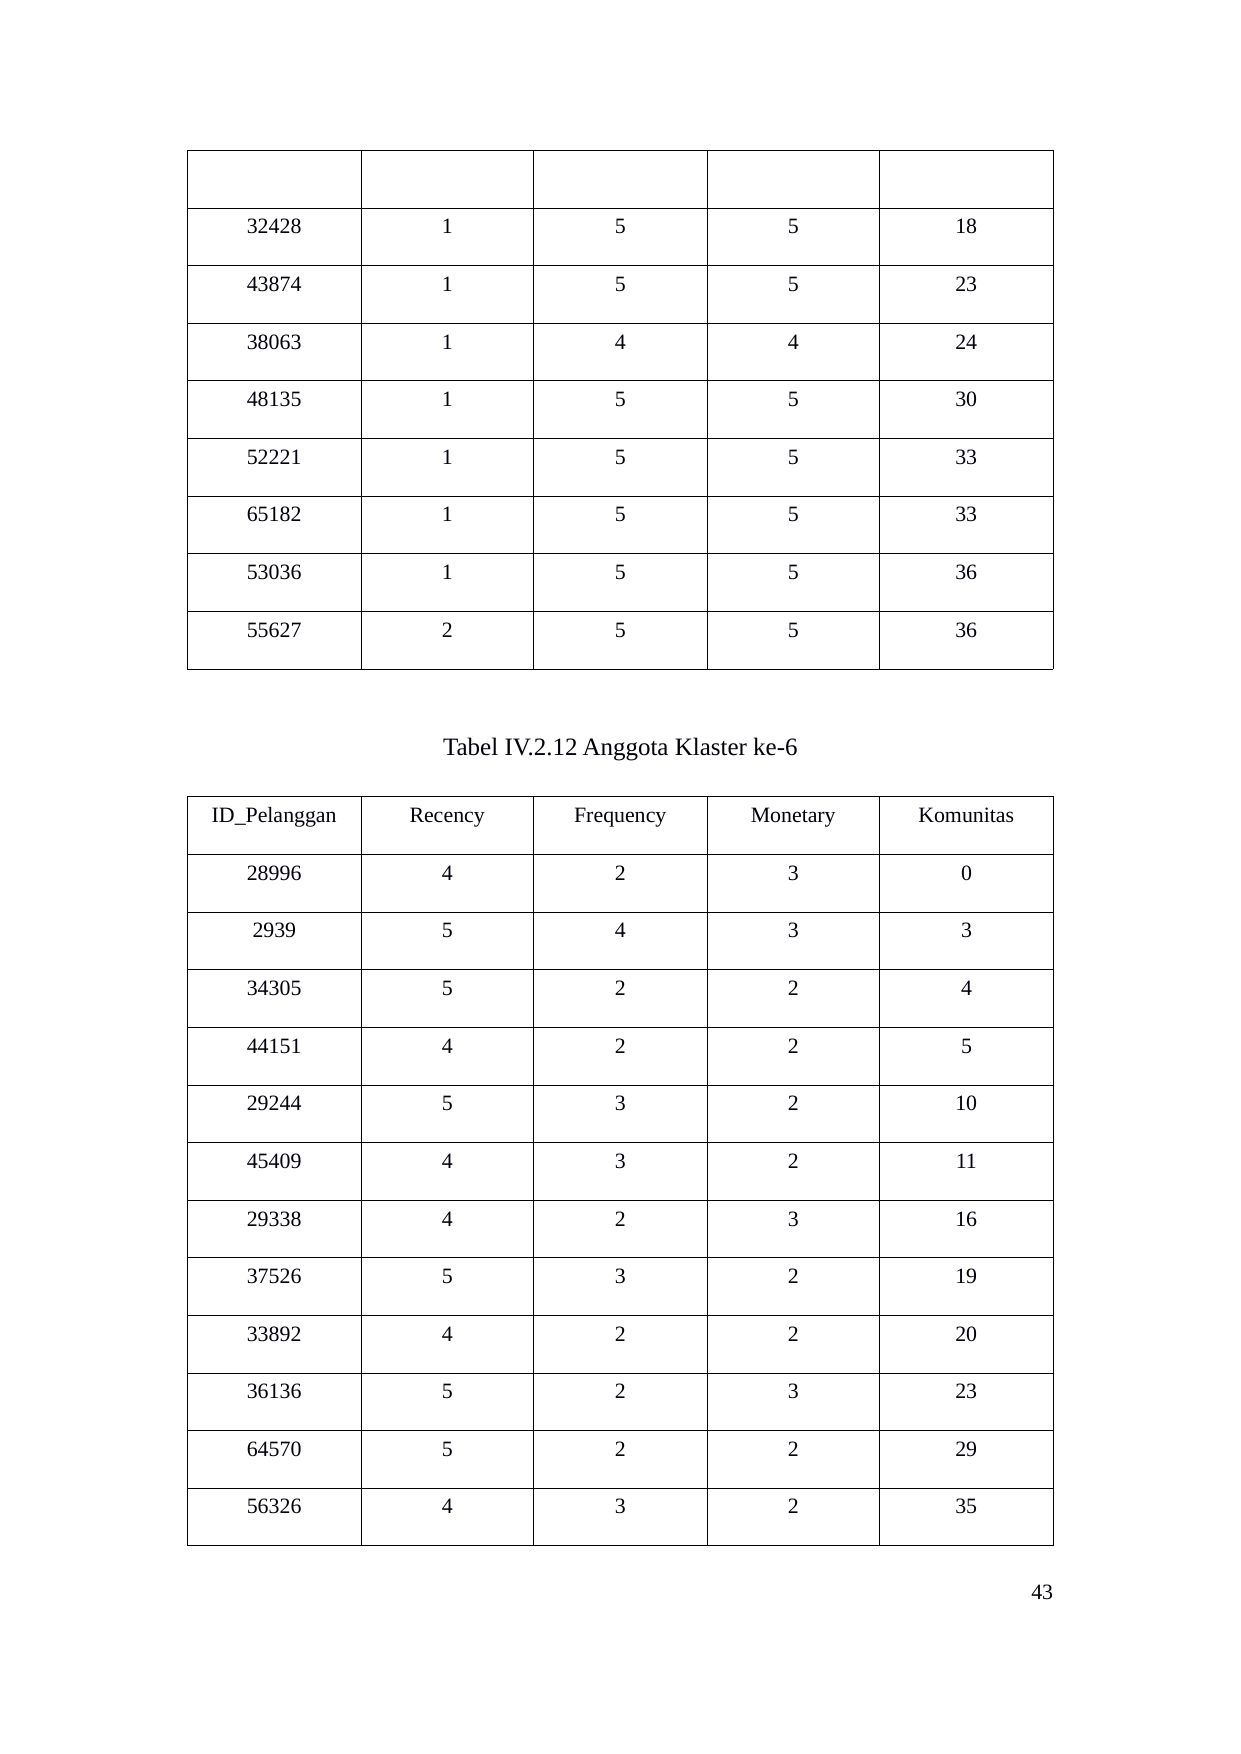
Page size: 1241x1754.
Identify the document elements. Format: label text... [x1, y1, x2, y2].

table_cell 1 [362, 439, 533, 496]
table_cell 1 [362, 554, 533, 611]
table_cell 1 [362, 497, 533, 553]
table_cell [880, 151, 1053, 208]
table_cell 65182 [188, 497, 361, 553]
table_cell 5 [534, 554, 707, 611]
table_cell 2 [708, 1143, 879, 1200]
table_cell 2 [362, 612, 533, 668]
table_cell 4 [880, 970, 1053, 1027]
table_cell 3 [708, 1201, 879, 1257]
table_cell 34305 [188, 970, 361, 1027]
table_cell 3 [534, 1258, 707, 1315]
table_header Recency [362, 797, 533, 854]
table_cell 1 [362, 266, 533, 323]
table_cell 4 [362, 855, 533, 912]
table_cell 2 [708, 1316, 879, 1372]
table_cell 20 [880, 1316, 1053, 1372]
table_cell 4 [362, 1316, 533, 1372]
table_cell 2 [708, 1086, 879, 1142]
table_cell 43874 [188, 266, 361, 323]
table_cell 3 [534, 1086, 707, 1142]
table_cell 48135 [188, 381, 361, 438]
table_cell 0 [880, 855, 1053, 912]
table_cell 30 [880, 381, 1053, 438]
table_cell 5 [534, 209, 707, 265]
table_cell 5 [708, 209, 879, 265]
table_cell 4 [362, 1201, 533, 1257]
table_cell 19 [880, 1258, 1053, 1315]
table_cell 5 [880, 1028, 1053, 1084]
table_cell 1 [362, 324, 533, 380]
table_cell [188, 151, 361, 208]
table_cell 24 [880, 324, 1053, 380]
table_cell 4 [708, 324, 879, 380]
table_header Komunitas [880, 797, 1053, 854]
table_cell 55627 [188, 612, 361, 668]
table_cell 5 [708, 554, 879, 611]
table_cell [534, 151, 707, 208]
table_cell [362, 151, 533, 208]
table_header ID_Pelanggan [188, 797, 361, 854]
table_cell 36136 [188, 1374, 361, 1430]
table_cell 4 [362, 1028, 533, 1084]
table_cell 2 [534, 1201, 707, 1257]
table_cell 2 [534, 1431, 707, 1488]
table_cell 18 [880, 209, 1053, 265]
table_cell 2 [534, 855, 707, 912]
table_cell 2 [534, 1028, 707, 1084]
table_cell 23 [880, 1374, 1053, 1430]
table_cell 4 [362, 1143, 533, 1200]
table_cell 33892 [188, 1316, 361, 1372]
table_cell 2 [708, 1489, 879, 1545]
table_cell 5 [534, 497, 707, 553]
table_cell 5 [362, 1431, 533, 1488]
table_cell 5 [708, 266, 879, 323]
table_cell 5 [534, 612, 707, 668]
table_cell 36 [880, 612, 1053, 668]
table_cell 5 [708, 439, 879, 496]
table_cell 5 [534, 381, 707, 438]
table_cell 5 [362, 913, 533, 969]
table_cell 23 [880, 266, 1053, 323]
table_cell 37526 [188, 1258, 361, 1315]
table_cell 3 [708, 855, 879, 912]
table_cell 38063 [188, 324, 361, 380]
table_cell 5 [534, 266, 707, 323]
table_cell 2 [708, 1028, 879, 1084]
table_cell 11 [880, 1143, 1053, 1200]
table_cell 64570 [188, 1431, 361, 1488]
table_cell 2 [534, 1316, 707, 1372]
table_cell 29338 [188, 1201, 361, 1257]
table_cell 1 [362, 209, 533, 265]
table_cell 33 [880, 439, 1053, 496]
table_cell 3 [534, 1489, 707, 1545]
text Tabel IV.2.12 Anggota Klaster ke-6 [187, 732, 1053, 761]
table_header Frequency [534, 797, 707, 854]
table_cell 5 [708, 612, 879, 668]
table_cell 29 [880, 1431, 1053, 1488]
table_cell 2 [534, 970, 707, 1027]
table_cell 3 [880, 913, 1053, 969]
table_cell 2 [534, 1374, 707, 1430]
table_cell 2 [708, 970, 879, 1027]
table_cell 45409 [188, 1143, 361, 1200]
table_cell 2 [708, 1258, 879, 1315]
table_cell 4 [534, 324, 707, 380]
table_cell 56326 [188, 1489, 361, 1545]
table_cell 2 [708, 1431, 879, 1488]
table_cell 5 [708, 381, 879, 438]
table_cell 5 [534, 439, 707, 496]
table_cell 3 [708, 1374, 879, 1430]
table_cell 4 [534, 913, 707, 969]
table_cell 10 [880, 1086, 1053, 1142]
table_cell 16 [880, 1201, 1053, 1257]
table_cell 5 [362, 970, 533, 1027]
table_cell 3 [708, 913, 879, 969]
table_cell 44151 [188, 1028, 361, 1084]
table_cell 4 [362, 1489, 533, 1545]
table_cell 5 [708, 497, 879, 553]
table_cell 2939 [188, 913, 361, 969]
table_cell 52221 [188, 439, 361, 496]
table_cell 5 [362, 1258, 533, 1315]
table_cell 32428 [188, 209, 361, 265]
table_cell 36 [880, 554, 1053, 611]
table_cell 29244 [188, 1086, 361, 1142]
table_cell 33 [880, 497, 1053, 553]
table_cell 1 [362, 381, 533, 438]
table_cell 3 [534, 1143, 707, 1200]
table_cell 53036 [188, 554, 361, 611]
table_cell 35 [880, 1489, 1053, 1545]
table_cell [708, 151, 879, 208]
table_cell 5 [362, 1374, 533, 1430]
table_cell 5 [362, 1086, 533, 1142]
table_header Monetary [708, 797, 879, 854]
table_cell 28996 [188, 855, 361, 912]
